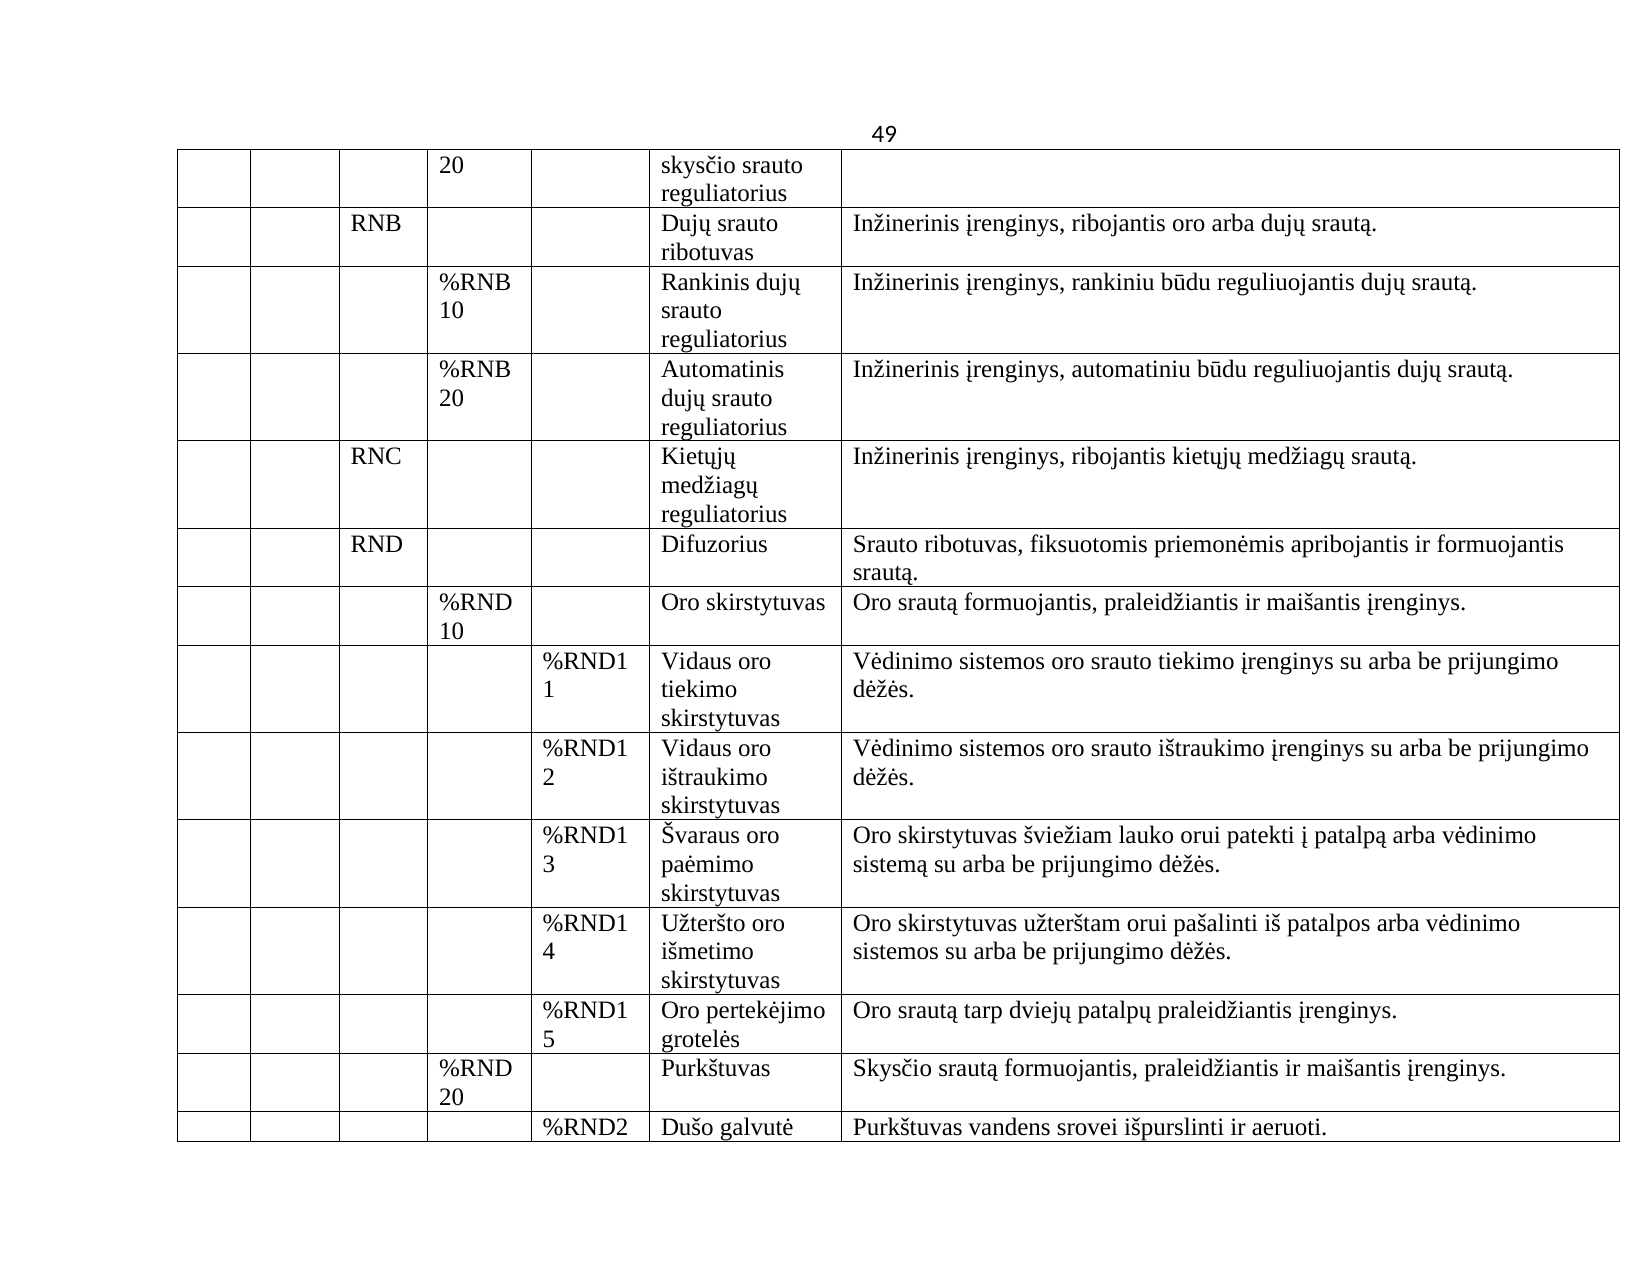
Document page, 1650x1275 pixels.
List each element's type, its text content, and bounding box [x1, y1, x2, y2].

table_cell [251, 1112, 339, 1141]
table_cell Vėdinimo sistemos oro srauto tiekimo įrenginys su arba be prijungimo dėžės. [842, 646, 1619, 732]
table_cell [340, 587, 427, 645]
table_cell [428, 441, 531, 528]
table_cell Oro skirstytuvas šviežiam lauko orui patekti į patalpą arba vėdinimo sistemą su arba be prijungimo dėžės. [842, 820, 1619, 907]
table_cell [251, 587, 339, 645]
table_cell [428, 733, 531, 819]
table_cell [428, 646, 531, 732]
table_cell [340, 820, 427, 907]
table_cell Kietųjų medžiagų reguliatorius [650, 441, 841, 528]
table_cell Inžinerinis įrenginys, automatiniu būdu reguliuojantis dujų srautą. [842, 354, 1619, 440]
table_cell [178, 995, 250, 1052]
table_cell [251, 733, 339, 819]
table_cell [251, 646, 339, 732]
table_cell [340, 733, 427, 819]
table_cell [428, 908, 531, 994]
table_cell %RND2 [532, 1112, 649, 1141]
table_cell [178, 354, 250, 440]
table_cell %RNB10 [428, 267, 531, 353]
table_cell [428, 529, 531, 586]
table_cell Dujų srauto ribotuvas [650, 208, 841, 266]
table_cell Oro skirstytuvas [650, 587, 841, 645]
table_cell [178, 441, 250, 528]
table_cell [178, 1054, 250, 1111]
table_cell [532, 267, 649, 353]
table_cell [251, 208, 339, 266]
table_cell RND [340, 529, 427, 586]
table_cell [178, 529, 250, 586]
table_cell [251, 150, 339, 207]
table_cell %RND15 [532, 995, 649, 1052]
table_cell Švaraus oro paėmimo skirstytuvas [650, 820, 841, 907]
table_cell Rankinis dujų srauto reguliatorius [650, 267, 841, 353]
table_cell [532, 441, 649, 528]
table_cell [251, 995, 339, 1052]
table_cell [532, 1054, 649, 1111]
table_cell [532, 208, 649, 266]
table_cell Srauto ribotuvas, fiksuotomis priemonėmis apribojantis ir formuojantis srautą. [842, 529, 1619, 586]
table_cell Inžinerinis įrenginys, ribojantis oro arba dujų srautą. [842, 208, 1619, 266]
table_cell [340, 908, 427, 994]
table_cell %RNB20 [428, 354, 531, 440]
table_cell [340, 354, 427, 440]
table_cell Inžinerinis įrenginys, rankiniu būdu reguliuojantis dujų srautą. [842, 267, 1619, 353]
table_cell [178, 587, 250, 645]
table_cell Oro srautą tarp dviejų patalpų praleidžiantis įrenginys. [842, 995, 1619, 1052]
table_cell %RND20 [428, 1054, 531, 1111]
table_cell [428, 995, 531, 1052]
table_cell Purkštuvas [650, 1054, 841, 1111]
table_cell Oro pertekėjimo grotelės [650, 995, 841, 1052]
table_cell Oro skirstytuvas užterštam orui pašalinti iš patalpos arba vėdinimo sistemos su arba be prijungimo dėžės. [842, 908, 1619, 994]
table_cell Vidaus oro ištraukimo skirstytuvas [650, 733, 841, 819]
table_cell skysčio srauto reguliatorius [650, 150, 841, 207]
table_cell [340, 995, 427, 1052]
table_cell [340, 267, 427, 353]
table_cell [532, 529, 649, 586]
table_cell [340, 1054, 427, 1111]
table_cell Skysčio srautą formuojantis, praleidžiantis ir maišantis įrenginys. [842, 1054, 1619, 1111]
table_cell [532, 150, 649, 207]
table_cell %RND11 [532, 646, 649, 732]
table_cell [178, 908, 250, 994]
table_cell Difuzorius [650, 529, 841, 586]
table_cell [178, 267, 250, 353]
table_cell [842, 150, 1619, 207]
table_cell [178, 733, 250, 819]
table_cell Vidaus oro tiekimo skirstytuvas [650, 646, 841, 732]
table_cell RNC [340, 441, 427, 528]
table_cell [251, 820, 339, 907]
table_cell %RND13 [532, 820, 649, 907]
table_cell [532, 354, 649, 440]
table_cell [251, 908, 339, 994]
table_cell %RND14 [532, 908, 649, 994]
table_cell 20 [428, 150, 531, 207]
table_cell Dušo galvutė [650, 1112, 841, 1141]
table_cell [251, 1054, 339, 1111]
table_cell [178, 820, 250, 907]
table_cell Purkštuvas vandens srovei išpurslinti ir aeruoti. [842, 1112, 1619, 1141]
table_cell [532, 587, 649, 645]
table_cell [428, 208, 531, 266]
table_cell [428, 820, 531, 907]
table_cell Inžinerinis įrenginys, ribojantis kietųjų medžiagų srautą. [842, 441, 1619, 528]
table_cell [251, 441, 339, 528]
table_cell Oro srautą formuojantis, praleidžiantis ir maišantis įrenginys. [842, 587, 1619, 645]
table_cell [251, 267, 339, 353]
table_cell [251, 354, 339, 440]
table_cell [340, 150, 427, 207]
table_cell [178, 646, 250, 732]
table_cell [178, 208, 250, 266]
table_cell %RND10 [428, 587, 531, 645]
table_cell [428, 1112, 531, 1141]
table_cell [178, 150, 250, 207]
table_cell %RND12 [532, 733, 649, 819]
table_cell [178, 1112, 250, 1141]
table_cell [340, 1112, 427, 1141]
table_cell Vėdinimo sistemos oro srauto ištraukimo įrenginys su arba be prijungimo dėžės. [842, 733, 1619, 819]
table_cell Užteršto oro išmetimo skirstytuvas [650, 908, 841, 994]
table_cell [251, 529, 339, 586]
table_cell RNB [340, 208, 427, 266]
table_cell [340, 646, 427, 732]
table_cell Automatinis dujų srauto reguliatorius [650, 354, 841, 440]
